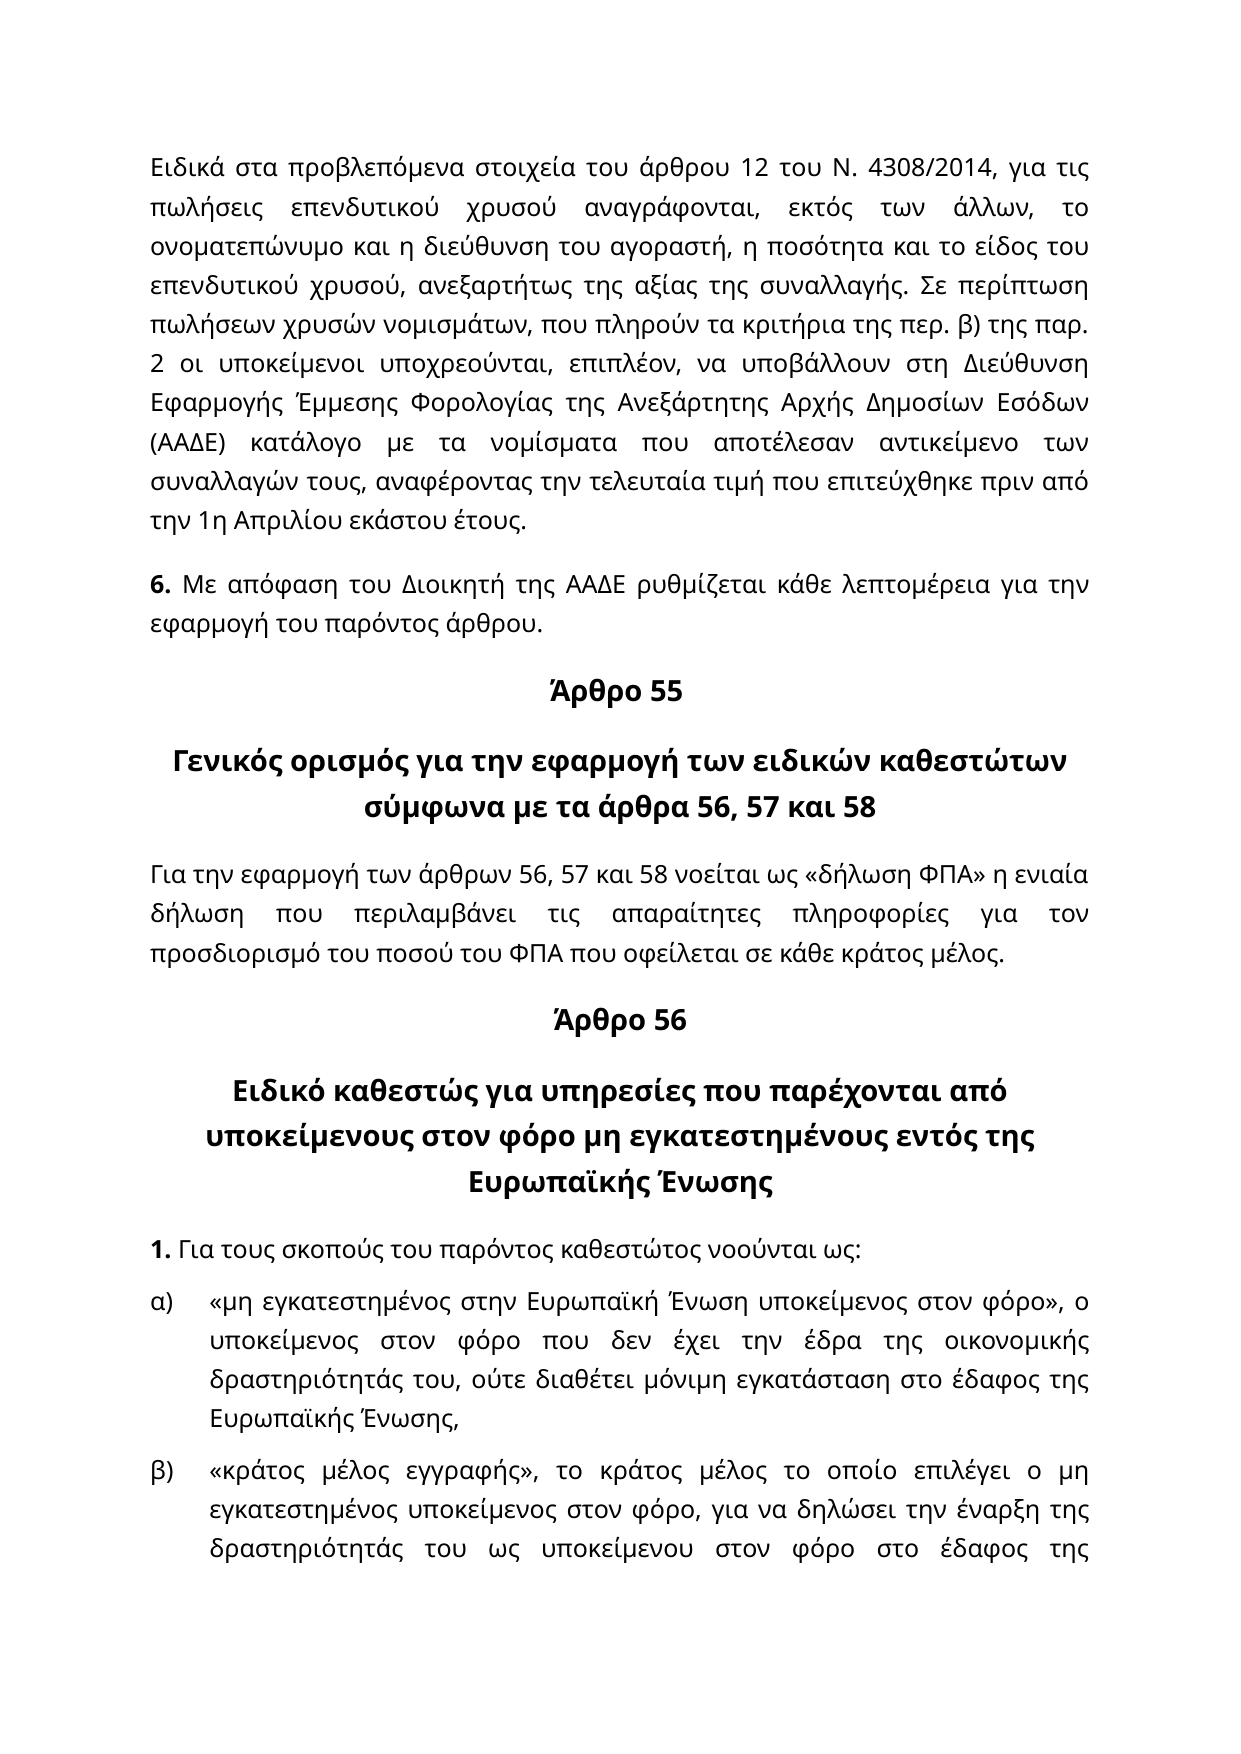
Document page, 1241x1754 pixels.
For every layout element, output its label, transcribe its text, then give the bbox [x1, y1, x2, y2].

text Ειδικά στα προβλεπόμενα στοιχεία του άρθρου 12 του Ν. 4308/2014, για τις πωλήσεις επενδυτικού χρυσού αναγράφονται, εκτός των άλλων, το ονοματεπώνυμο και η διεύθυνση του αγοραστή, η ποσότητα και το είδος του επενδυτικού χρυσού, ανεξαρτήτως της αξίας της συναλλαγής. Σε περίπτωση πωλήσεων χρυσών νομισμάτων, που πληρούν τα κριτήρια της περ. β) της παρ. 2 οι υποκείμενοι υποχρεούνται, επιπλέον, να υποβάλλουν στη Διεύθυνση Εφαρμογής Έμμεσης Φορολογίας της Ανεξάρτητης Αρχής Δημοσίων Εσόδων (ΑΑΔΕ) κατάλογο με τα νομίσματα που αποτέλεσαν αντικείμενο των συναλλαγών τους, αναφέροντας την τελευταία τιμή που επιτεύχθηκε πριν από την 1η Απριλίου εκάστου έτους. [150, 150, 1090, 537]
list β) «κράτος μέλος εγγραφής», το κράτος μέλος το οποίο επιλέγει ο μη εγκατεστημένος υποκείμενος στον φόρο, για να δηλώσει την έναρξη της δραστηριότητάς του ως υποκείμενου στον φόρο στο έδαφος της [150, 1453, 1090, 1565]
subtitle Άρθρο 56 [150, 999, 1090, 1039]
subtitle Ειδικό καθεστώς για υπηρεσίες που παρέχονται από υποκείμενους στον φόρο μη εγκατεστημένους εντός της Ευρωπαϊκής Ένωσης [150, 1070, 1090, 1201]
text 1. Για τους σκοπούς του παρόντος καθεστώτος νοούνται ως: [150, 1232, 1090, 1266]
subtitle Γενικός ορισμός για την εφαρμογή των ειδικών καθεστώτων σύμφωνα με τα άρθρα 56, 57 και 58 [150, 741, 1090, 826]
text Για την εφαρμογή των άρθρων 56, 57 και 58 νοείται ως «δήλωση ΦΠΑ» η ενιαία δήλωση που περιλαμβάνει τις απαραίτητες πληροφορίες για τον προσδιορισμό του ποσού του ΦΠΑ που οφείλεται σε κάθε κράτος μέλος. [150, 857, 1090, 969]
text 6. Με απόφαση του Διοικητή της ΑΑΔΕ ρυθμίζεται κάθε λεπτομέρεια για την εφαρμογή του παρόντος άρθρου. [150, 567, 1090, 640]
subtitle Άρθρο 55 [150, 670, 1090, 710]
list α) «μη εγκατεστημένος στην Ευρωπαϊκή Ένωση υποκείμενος στον φόρο», ο υποκείμενος στον φόρο που δεν έχει την έδρα της οικονομικής δραστηριότητάς του, ούτε διαθέτει μόνιμη εγκατάσταση στο έδαφος της Ευρωπαϊκής Ένωσης, [150, 1283, 1090, 1435]
